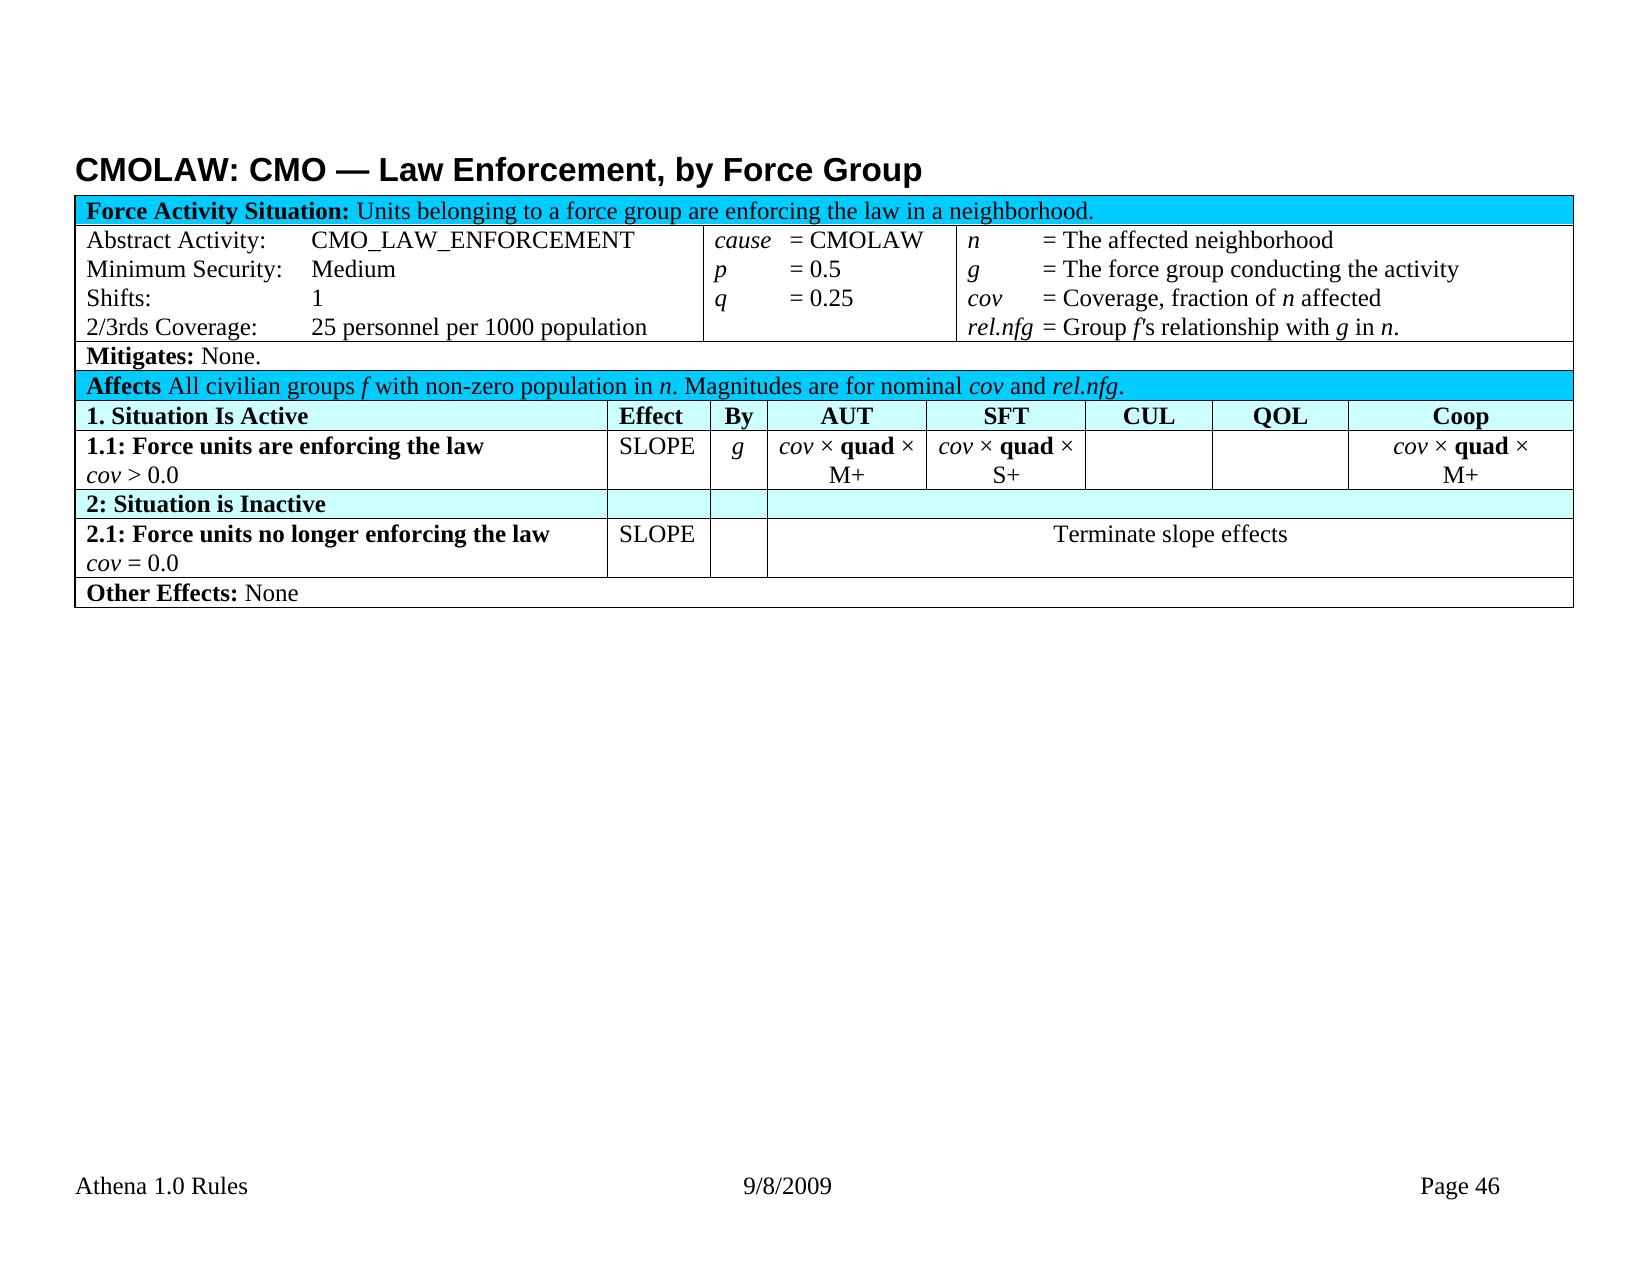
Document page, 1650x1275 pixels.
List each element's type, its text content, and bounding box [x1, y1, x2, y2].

table_cell [1086, 431, 1212, 488]
text CMOLAW: CMO — Law Enforcement, by Force Group [75, 150, 1575, 188]
table_cell Terminate slope effects [768, 519, 1573, 577]
table_cell Effect [608, 401, 710, 430]
table_cell Abstract Activity: CMO_LAW_ENFORCEMENT Minimum Security: Medium Shifts: 1 2/3rds Coverage: 25 personnel per 1000 population [76, 226, 703, 341]
table_cell 1. Situation Is Active [76, 401, 607, 430]
table_cell n = The affected neighborhood g = The force group conducting the activity cov = Coverage, fraction of n affected rel.nfg = Group f's relationship with g in n. [957, 226, 1573, 341]
table_cell SLOPE [608, 519, 710, 577]
table_cell 2.1: Force units no longer enforcing the law cov = 0.0 [76, 519, 607, 577]
table_cell SLOPE [608, 431, 710, 488]
table_cell [768, 490, 1573, 518]
table_cell 1.1: Force units are enforcing the law cov > 0.0 [76, 431, 607, 488]
table_cell cov × quad × M+ [1349, 431, 1573, 488]
table_cell SFT [927, 401, 1085, 430]
table_cell [711, 490, 767, 518]
table_cell By [711, 401, 767, 430]
table_cell CUL [1086, 401, 1212, 430]
table_cell g [711, 431, 767, 488]
table_cell Coop [1349, 401, 1573, 430]
table_cell AUT [768, 401, 926, 430]
table_cell QOL [1213, 401, 1348, 430]
table_cell 2: Situation is Inactive [76, 490, 607, 518]
table_cell cov × quad × M+ [768, 431, 926, 488]
table_cell [1213, 431, 1348, 488]
table_cell [711, 519, 767, 577]
table_cell Mitigates: None. [76, 342, 1573, 370]
table_cell cause = CMOLAW p = 0.5 q = 0.25 [704, 226, 956, 341]
table_cell Affects All civilian groups f with non-zero population in n. Magnitudes are for nominal cov and rel.nfg. [76, 371, 1573, 400]
table_cell cov × quad × S+ [927, 431, 1085, 488]
table_cell Other Effects: None [76, 578, 1573, 607]
table_header Force Activity Situation: Units belonging to a force group are enforcing the law in a neighborhood. [76, 196, 1573, 224]
table_cell [608, 490, 710, 518]
